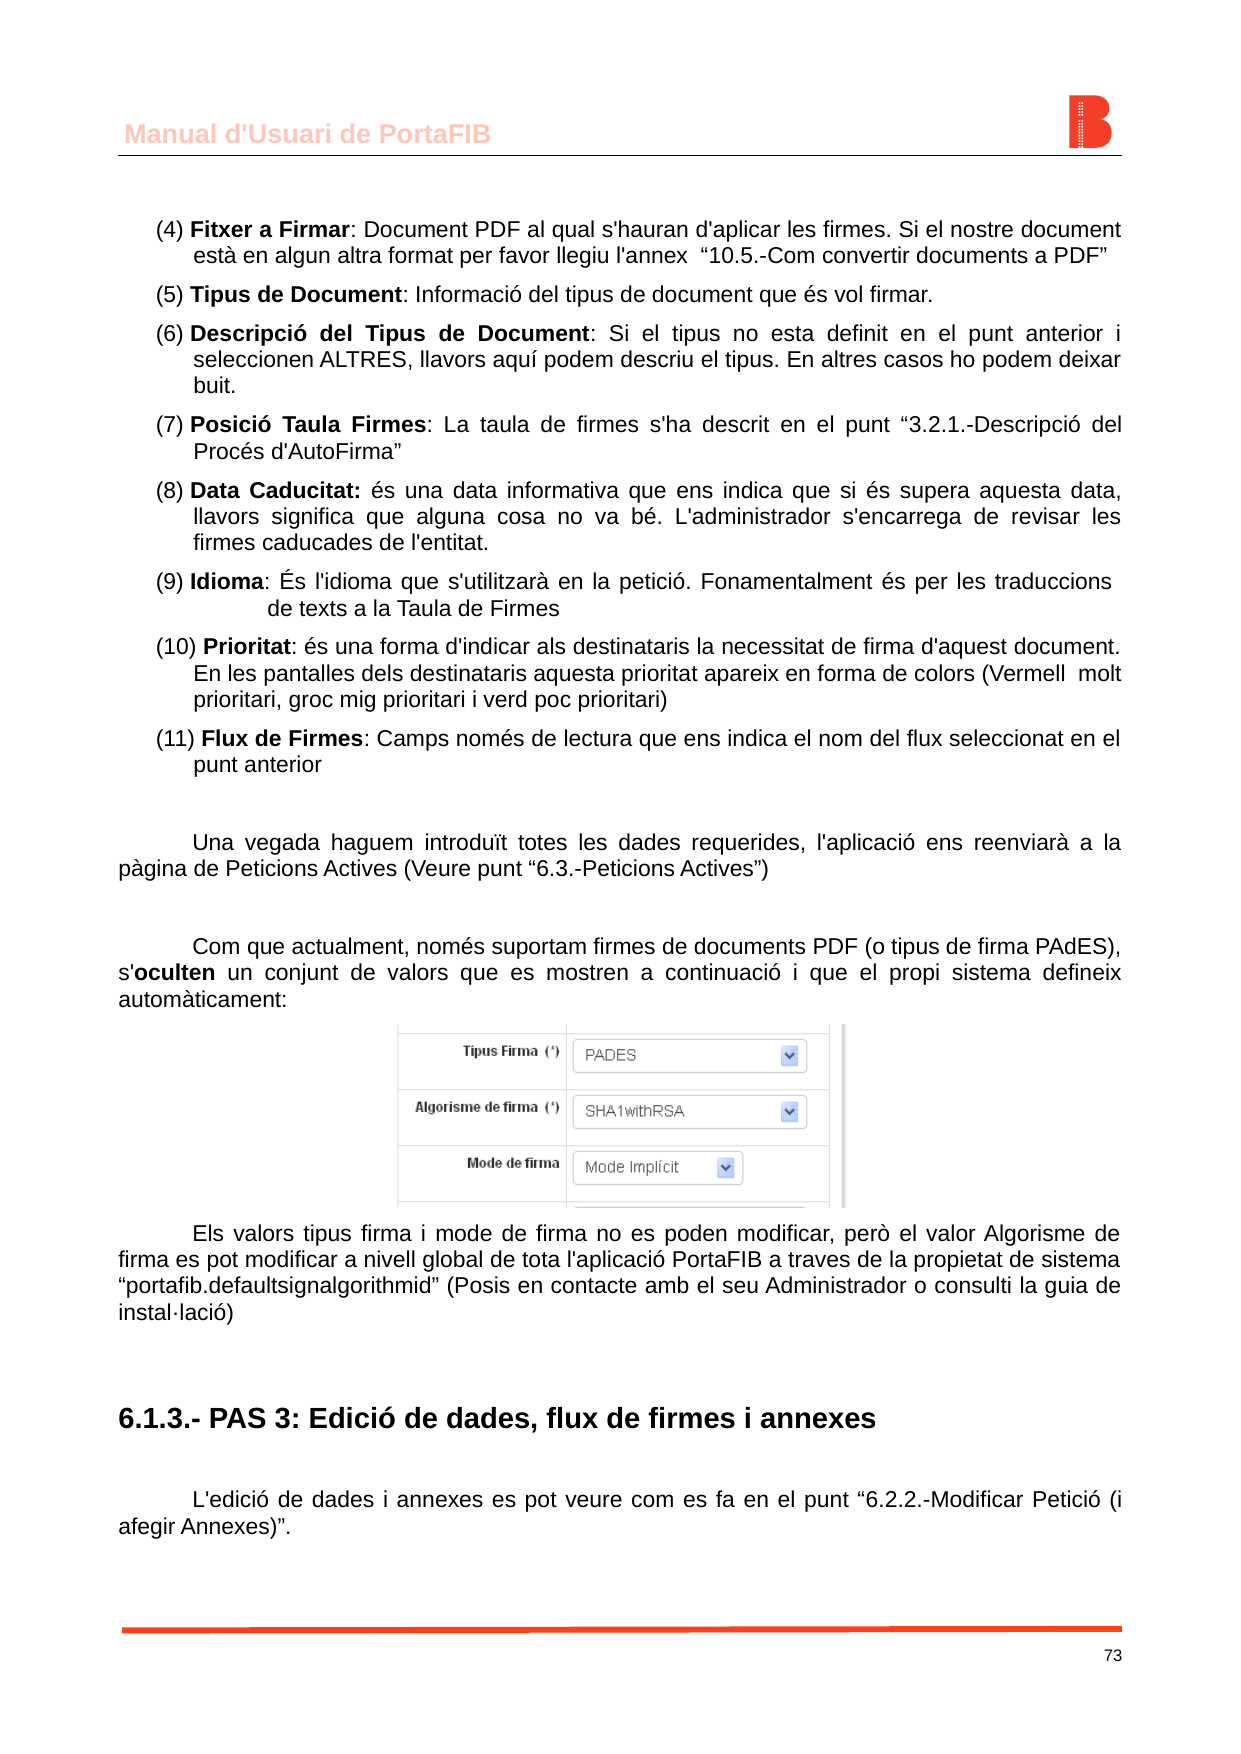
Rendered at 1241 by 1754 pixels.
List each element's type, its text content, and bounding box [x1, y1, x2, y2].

list Posició Taula Firmes: La taula de firmes s'ha descrit en el punt “3.2.1.-Descripció del Procés d'AutoFirma” [156, 411, 1122, 464]
list Prioritat: és una forma d'indicar als destinataris la necessitat de firma d'aquest document. En les pantalles dels destinataris aquesta prioritat apareix en forma de colors (Vermell molt prioritari, groc mig prioritari i verd poc prioritari) [156, 633, 1122, 712]
list Data Caducitat: és una data informativa que ens indica que si és supera aquesta data, llavors significa que alguna cosa no va bé. L'administrador s'encarrega de revisar les firmes caducades de l'entitat. [156, 477, 1122, 556]
picture [387, 1024, 854, 1208]
list Idioma: És l'idioma que s'utilitzarà en la petició. Fonamentalment és per les traduccions de texts a la Taula de Firmes [156, 568, 1122, 621]
list Descripció del Tipus de Document: Si el tipus no esta definit en el punt anterior i seleccionen ALTRES, llavors aquí podem descriu el tipus. En altres casos ho podem deixar buit. [156, 320, 1122, 399]
list Fitxer a Firmar: Document PDF al qual s'hauran d'aplicar les firmes. Si el nostre document està en algun altra format per favor llegiu l'annex “10.5.-Com convertir documents a PDF” [156, 216, 1122, 268]
list Tipus de Document: Informació del tipus de document que és vol firmar. [156, 281, 1122, 307]
text L'edició de dades i annexes es pot veure com es fa en el punt “6.2.2.-Modificar Petició (i afegir Annexes)”. [118, 1486, 1122, 1539]
text Una vegada haguem introduït totes les dades requerides, l'aplicació ens reenviarà a la pàgina de Peticions Actives (Veure punt “6.3.-Peticions Actives”) [118, 829, 1122, 882]
picture [1063, 94, 1117, 150]
text Com que actualment, només suportam firmes de documents PDF (o tipus de firma PAdES), s'oculten un conjunt de valors que es mostren a continuació i que el propi sistema defineix automàticament: [118, 933, 1122, 1012]
subtitle PAS 3: Edició de dades, flux de firmes i annexes [118, 1402, 1122, 1435]
list Flux de Firmes: Camps només de lectura que ens indica el nom del flux seleccionat en el punt anterior [156, 725, 1122, 778]
text Els valors tipus firma i mode de firma no es poden modificar, però el valor Algorisme de firma es pot modificar a nivell global de tota l'aplicació PortaFIB a traves de la propietat de sistema “portafib.defaultsignalgorithmid” (Posis en contacte amb el seu Administrador o consulti la guia de instal·lació) [118, 1220, 1122, 1325]
